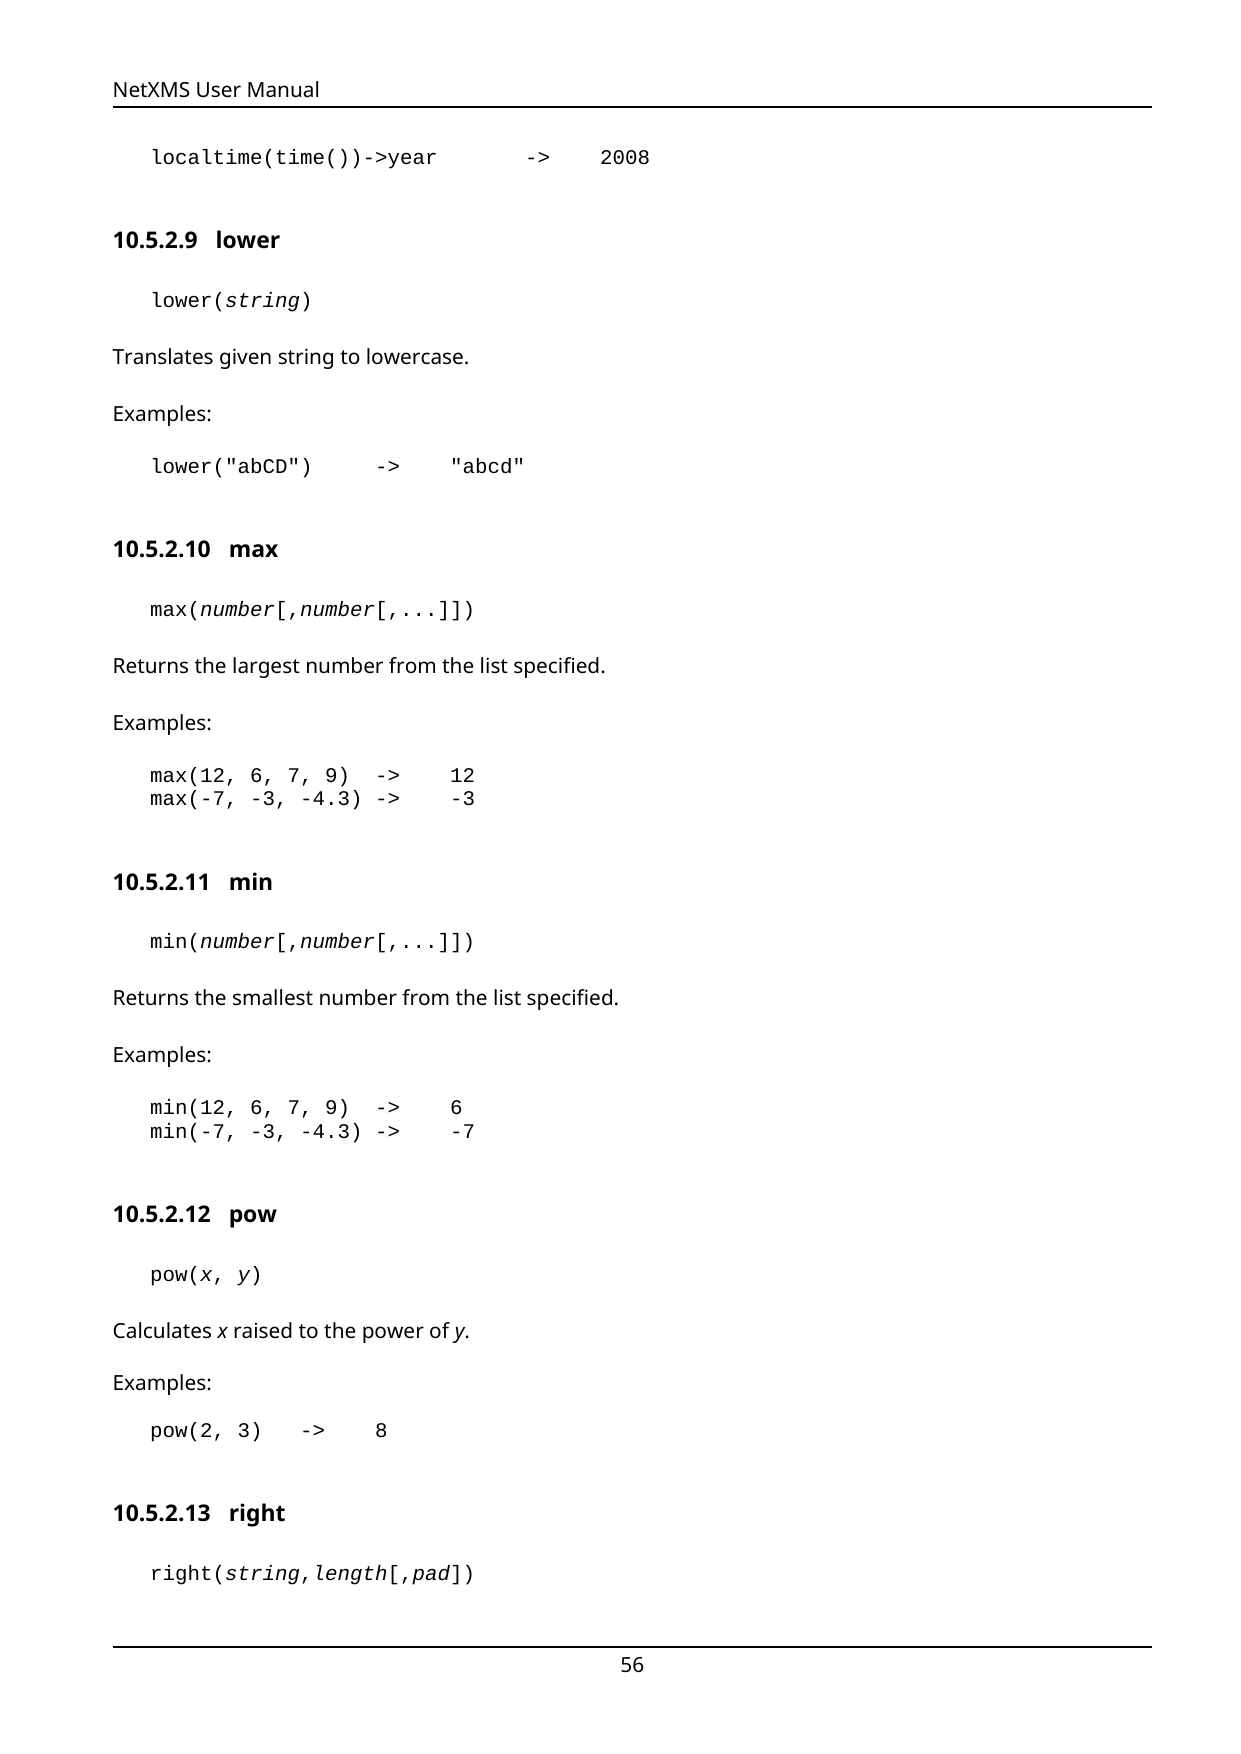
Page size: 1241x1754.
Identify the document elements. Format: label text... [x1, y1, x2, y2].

subtitle pow [112, 1198, 1152, 1229]
text min(-7, -3, -4.3) -> -7 [150, 1121, 1152, 1144]
subtitle min [112, 865, 1152, 897]
text min(number[,number[,...]]) [150, 931, 1152, 955]
text Examples: [112, 399, 1152, 427]
text lower("abCD") -> "abcd" [150, 456, 1152, 479]
text pow(2, 3) -> 8 [150, 1420, 1152, 1444]
text max(number[,number[,...]]) [150, 599, 1152, 622]
text Examples: [112, 1368, 1152, 1396]
text right(string,length[,pad]) [150, 1563, 1152, 1587]
text max(12, 6, 7, 9) -> 12 [150, 765, 1152, 788]
text pow(x, y) [150, 1264, 1152, 1287]
text Returns the smallest number from the list specified. [112, 983, 1152, 1012]
subtitle max [112, 533, 1152, 564]
text localtime(time())->year -> 2008 [150, 147, 1152, 171]
subtitle lower [112, 224, 1152, 255]
text Translates given string to lowercase. [112, 342, 1152, 371]
text lower(string) [150, 290, 1152, 314]
subtitle right [112, 1497, 1152, 1528]
text Examples: [112, 1040, 1152, 1069]
text max(-7, -3, -4.3) -> -3 [150, 788, 1152, 812]
text Calculates x raised to the power of y. [112, 1316, 1152, 1344]
text Returns the largest number from the list specified. [112, 651, 1152, 679]
text Examples: [112, 708, 1152, 736]
text min(12, 6, 7, 9) -> 6 [150, 1097, 1152, 1121]
